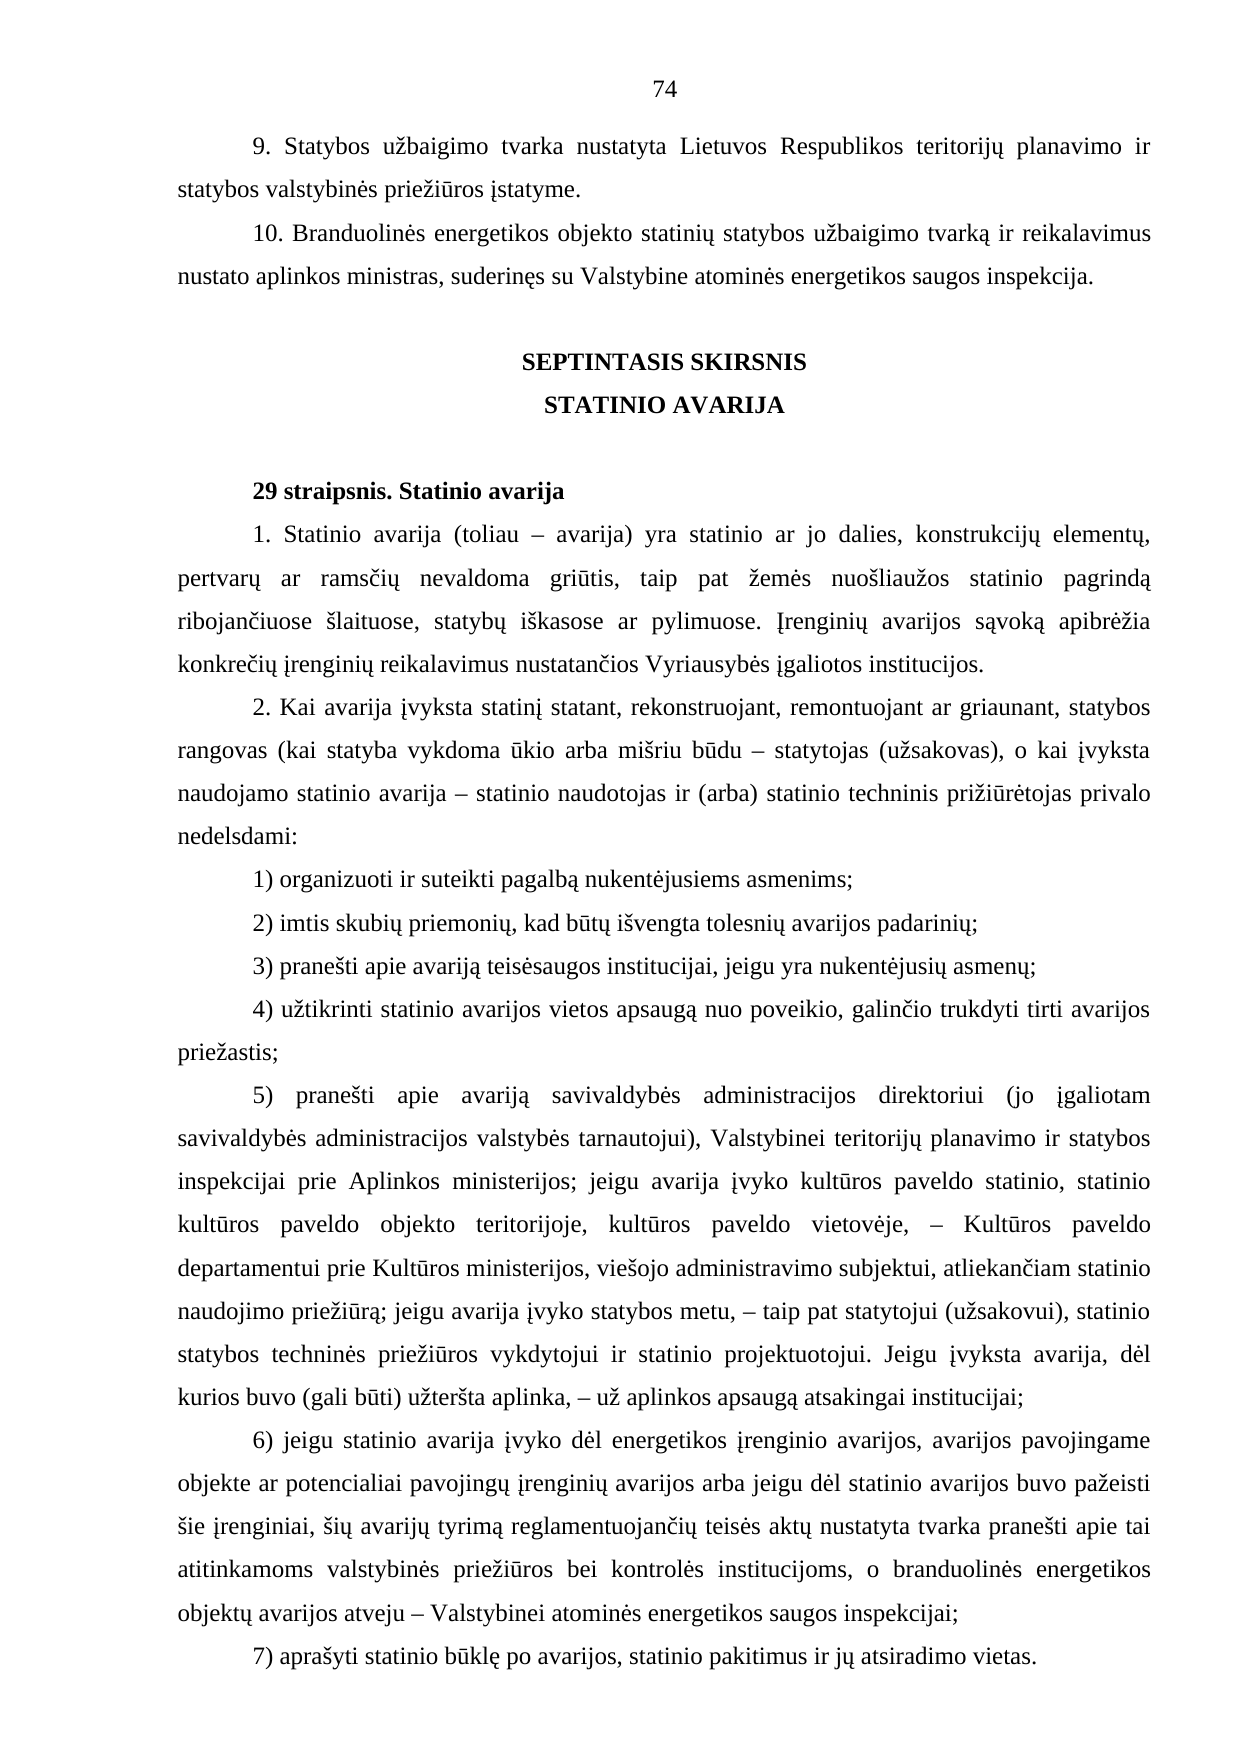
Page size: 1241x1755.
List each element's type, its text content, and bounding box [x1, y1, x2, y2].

text 1. Statinio avarija (toliau – avarija) yra statinio ar jo dalies, konstrukcijų elementų, pertvarų ar ramsčių nevaldoma griūtis, taip pat žemės nuošliaužos statinio pagrindą ribojančiuose šlaituose, statybų iškasose ar pylimuose. Įrenginių avarijos sąvoką apibrėžia konkrečių įrenginių reikalavimus nustatančios Vyriausybės įgaliotos institucijos. [177, 519, 1152, 678]
text 2) imtis skubių priemonių, kad būtų išvengta tolesnių avarijos padarinių; [177, 908, 1152, 936]
text 10. Branduolinės energetikos objekto statinių statybos užbaigimo tvarką ir reikalavimus nustato aplinkos ministras, suderinęs su Valstybine atominės energetikos saugos inspekcija. [177, 218, 1152, 289]
text 1) organizuoti ir suteikti pagalbą nukentėjusiems asmenims; [177, 864, 1152, 893]
text 3) pranešti apie avariją teisėsaugos institucijai, jeigu yra nukentėjusių asmenų; [177, 951, 1152, 979]
text SEPTINTASIS SKIRSNIS [177, 347, 1152, 376]
text 7) aprašyti statinio būklę po avarijos, statinio pakitimus ir jų atsiradimo vietas. [177, 1641, 1152, 1669]
text 9. Statybos užbaigimo tvarka nustatyta Lietuvos Respublikos teritorijų planavimo ir statybos valstybinės priežiūros įstatyme. [177, 131, 1152, 203]
text 4) užtikrinti statinio avarijos vietos apsaugą nuo poveikio, galinčio trukdyti tirti avarijos priežastis; [177, 994, 1152, 1066]
text 5) pranešti apie avariją savivaldybės administracijos direktoriui (jo įgaliotam savivaldybės administracijos valstybės tarnautojui), Valstybinei teritorijų planavimo ir statybos inspekcijai prie Aplinkos ministerijos; jeigu avarija įvyko kultūros paveldo statinio, statinio kultūros paveldo objekto teritorijoje, kultūros paveldo vietovėje, – Kultūros paveldo departamentui prie Kultūros ministerijos, viešojo administravimo subjektui, atliekančiam statinio naudojimo priežiūrą; jeigu avarija įvyko statybos metu, – taip pat statytojui (užsakovui), statinio statybos techninės priežiūros vykdytojui ir statinio projektuotojui. Jeigu įvyksta avarija, dėl kurios buvo (gali būti) užteršta aplinka, – už aplinkos apsaugą atsakingai institucijai; [177, 1080, 1152, 1411]
text 2. Kai avarija įvyksta statinį statant, rekonstruojant, remontuojant ar griaunant, statybos rangovas (kai statyba vykdoma ūkio arba mišriu būdu – statytojas (užsakovas), o kai įvyksta naudojamo statinio avarija – statinio naudotojas ir (arba) statinio techninis prižiūrėtojas privalo nedelsdami: [177, 692, 1152, 850]
text 29 straipsnis. Statinio avarija [177, 476, 1152, 505]
text STATINIO AVARIJA [177, 390, 1152, 419]
text 6) jeigu statinio avarija įvyko dėl energetikos įrenginio avarijos, avarijos pavojingame objekte ar potencialiai pavojingų įrenginių avarijos arba jeigu dėl statinio avarijos buvo pažeisti šie įrenginiai, šių avarijų tyrimą reglamentuojančių teisės aktų nustatyta tvarka pranešti apie tai atitinkamoms valstybinės priežiūros bei kontrolės institucijoms, o branduolinės energetikos objektų avarijos atveju – Valstybinei atominės energetikos saugos inspekcijai; [177, 1425, 1152, 1626]
